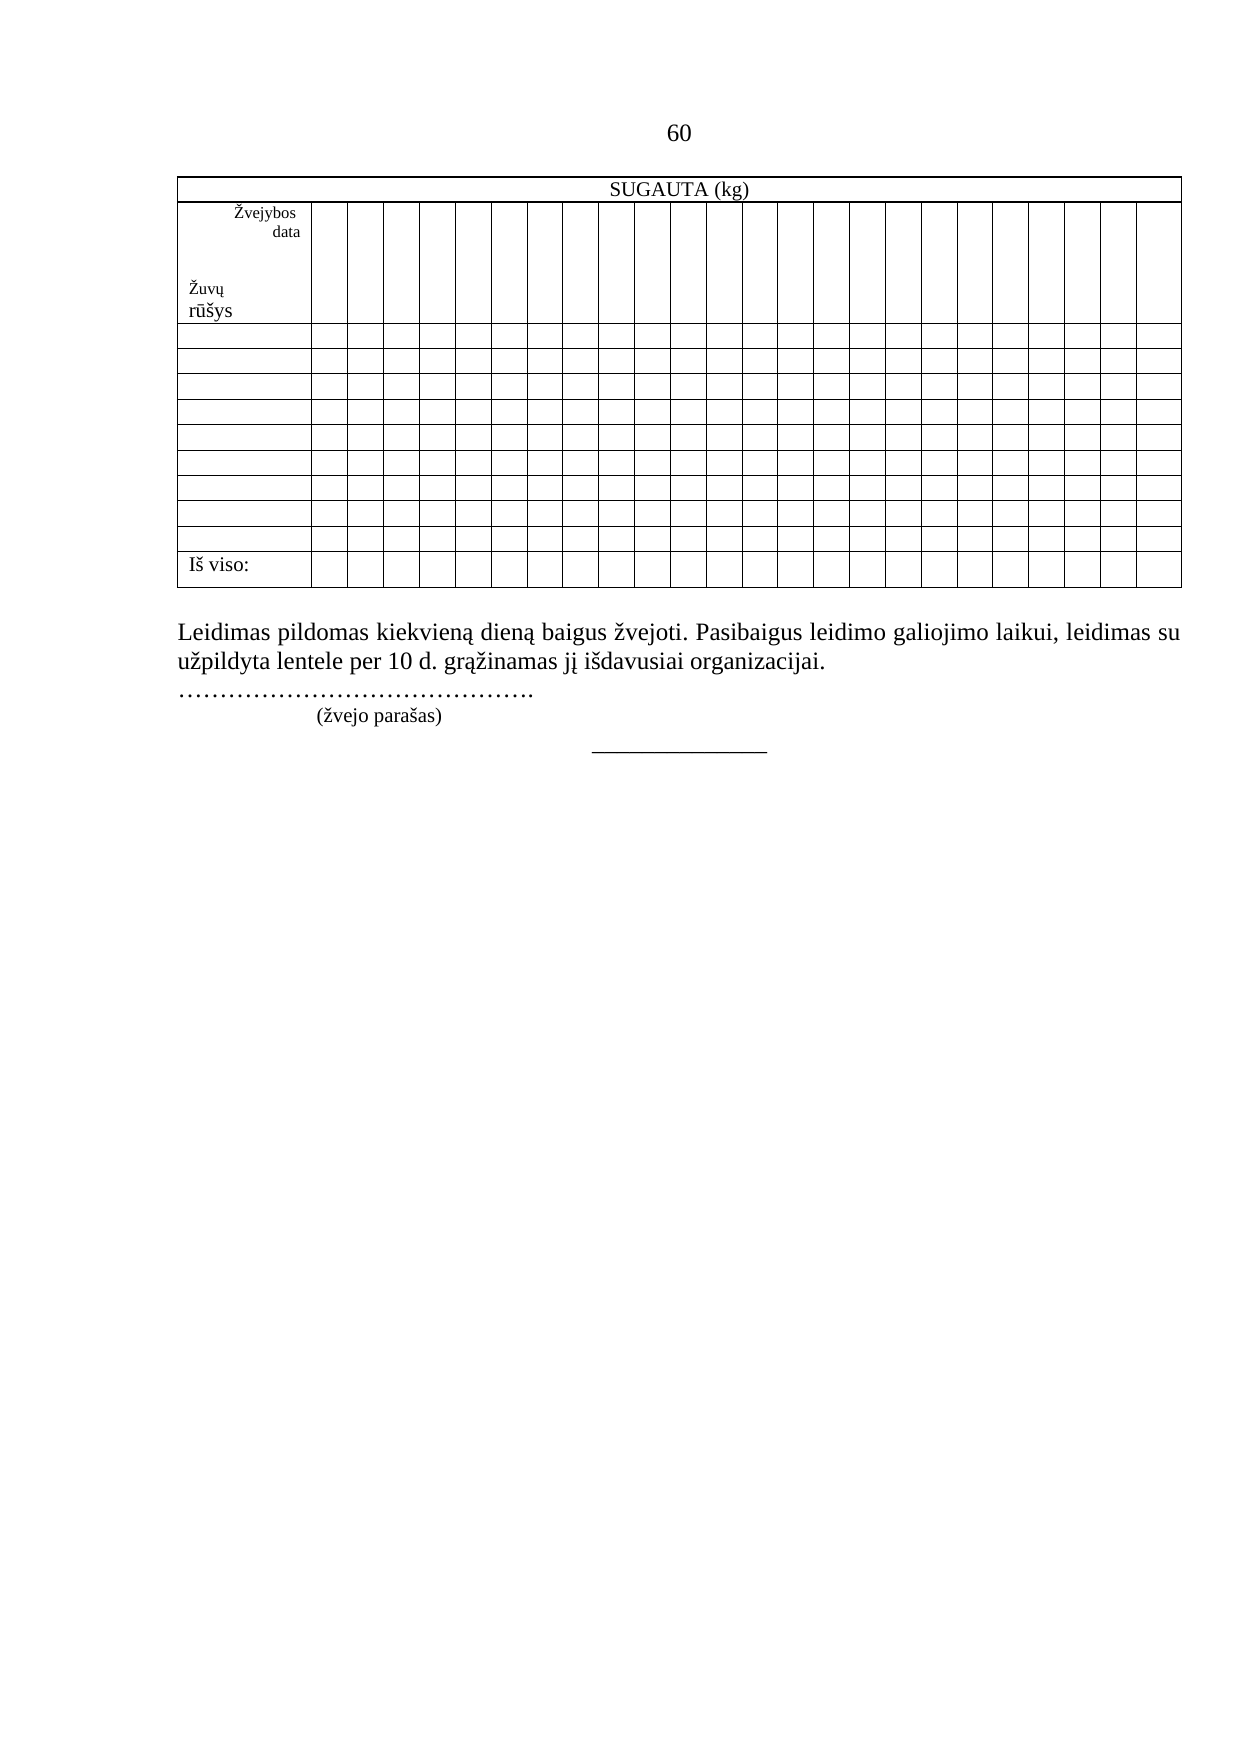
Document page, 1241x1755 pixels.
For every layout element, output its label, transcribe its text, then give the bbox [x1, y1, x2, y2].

table_cell [778, 451, 813, 475]
table_cell [1029, 324, 1064, 348]
table_cell [993, 374, 1028, 399]
table_cell [528, 527, 562, 551]
table_cell [312, 527, 347, 551]
text ……………………………………. [177, 674, 1181, 703]
table_cell [671, 203, 706, 322]
table_cell [707, 527, 742, 551]
table_cell [671, 400, 706, 424]
table_cell [707, 476, 742, 500]
table_cell [348, 425, 383, 449]
table_cell [420, 425, 455, 449]
table_cell [384, 374, 419, 399]
table_cell [671, 527, 706, 551]
table_cell [1029, 501, 1064, 526]
table_cell [563, 425, 598, 449]
table_cell [671, 476, 706, 500]
table_cell [850, 451, 885, 475]
table_cell [886, 527, 921, 551]
table_cell [1029, 425, 1064, 449]
table_cell [958, 476, 992, 500]
table_cell [886, 425, 921, 449]
table_cell [707, 425, 742, 449]
table_cell [1101, 349, 1136, 373]
table_cell [814, 476, 849, 500]
table_cell [492, 451, 527, 475]
table_cell [743, 476, 777, 500]
table_cell [814, 349, 849, 373]
table_cell [922, 203, 957, 322]
table_cell [420, 203, 455, 322]
table_cell [635, 203, 670, 322]
table_cell [420, 552, 455, 587]
table_cell [958, 552, 992, 587]
table_cell [492, 476, 527, 500]
table_cell [635, 451, 670, 475]
table_cell [563, 501, 598, 526]
table_cell [456, 400, 491, 424]
table_cell [922, 349, 957, 373]
table_cell [1137, 349, 1181, 373]
table_cell [886, 400, 921, 424]
table_cell [850, 349, 885, 373]
table_cell [420, 451, 455, 475]
table_cell [563, 451, 598, 475]
table_cell [492, 349, 527, 373]
table_cell [886, 374, 921, 399]
table_cell [1029, 400, 1064, 424]
table_cell [178, 501, 311, 526]
table_cell [922, 324, 957, 348]
table_cell [958, 527, 992, 551]
table_cell [850, 400, 885, 424]
table_cell [312, 400, 347, 424]
table_cell [993, 451, 1028, 475]
table_cell [312, 501, 347, 526]
table_cell [707, 203, 742, 322]
table_cell [671, 324, 706, 348]
table_cell [384, 552, 419, 587]
table_cell [528, 349, 562, 373]
table_cell [492, 203, 527, 322]
table_cell [886, 203, 921, 322]
table_cell [456, 324, 491, 348]
table_cell [348, 451, 383, 475]
table_cell [922, 374, 957, 399]
table_cell [348, 476, 383, 500]
table_cell [1137, 552, 1181, 587]
table_cell [635, 552, 670, 587]
table_cell [743, 324, 777, 348]
table_cell [599, 552, 634, 587]
table_cell [599, 400, 634, 424]
table_cell [1101, 476, 1136, 500]
table_cell [958, 374, 992, 399]
table_cell Iš viso: [178, 552, 311, 587]
table_cell [958, 203, 992, 322]
table_cell [814, 400, 849, 424]
text ______________ [177, 727, 1181, 756]
table_cell [743, 451, 777, 475]
table_cell [456, 501, 491, 526]
table_cell [850, 527, 885, 551]
table_cell [778, 527, 813, 551]
table_cell [707, 451, 742, 475]
table_cell [492, 552, 527, 587]
table_cell [599, 374, 634, 399]
table_cell [178, 527, 311, 551]
table_cell [528, 552, 562, 587]
table_cell [886, 501, 921, 526]
table_cell [1137, 400, 1181, 424]
table_cell [635, 349, 670, 373]
table_cell [420, 501, 455, 526]
table_cell [563, 527, 598, 551]
table_cell [993, 527, 1028, 551]
table_cell [456, 349, 491, 373]
table_cell [778, 324, 813, 348]
table_cell [743, 552, 777, 587]
text Leidimas pildomas kiekvieną dieną baigus žvejoti. Pasibaigus leidimo galiojimo laikui, leidimas su užpildyta lentele per 10 d. grąžinamas jį išdavusiai organizacijai. [177, 617, 1181, 674]
table_cell [384, 203, 419, 322]
table_cell [1029, 374, 1064, 399]
table_cell [850, 476, 885, 500]
table_cell [1029, 476, 1064, 500]
table_cell [178, 451, 311, 475]
table_cell [778, 203, 813, 322]
table_cell [563, 374, 598, 399]
table_cell [635, 374, 670, 399]
table_cell [814, 527, 849, 551]
table_cell [384, 527, 419, 551]
table_cell [384, 349, 419, 373]
table_cell [420, 324, 455, 348]
table_cell [1065, 349, 1100, 373]
table_cell [599, 203, 634, 322]
table_cell [312, 349, 347, 373]
table_cell [814, 374, 849, 399]
table_cell [420, 476, 455, 500]
table_cell [1029, 451, 1064, 475]
table_header Sugauta (kg) [178, 178, 1181, 201]
table_cell Žvejybos data Žuvų rūšys [178, 203, 311, 322]
table_cell [778, 400, 813, 424]
table_cell [850, 425, 885, 449]
table_cell [743, 374, 777, 399]
table_cell [384, 400, 419, 424]
table_cell [312, 552, 347, 587]
table_cell [599, 324, 634, 348]
table_cell [563, 324, 598, 348]
table_cell [492, 400, 527, 424]
table_cell [707, 374, 742, 399]
table_cell [814, 501, 849, 526]
table_cell [1101, 425, 1136, 449]
table_cell [348, 400, 383, 424]
table_cell [1101, 501, 1136, 526]
table_cell [993, 203, 1028, 322]
table_cell [528, 476, 562, 500]
table_cell [993, 324, 1028, 348]
table_cell [348, 203, 383, 322]
table_cell [599, 349, 634, 373]
table_cell [178, 425, 311, 449]
table_cell [922, 552, 957, 587]
table_cell [1137, 203, 1181, 322]
table_cell [1101, 527, 1136, 551]
table_cell [1065, 400, 1100, 424]
table_cell [1065, 203, 1100, 322]
table_cell [1137, 324, 1181, 348]
table_cell [528, 451, 562, 475]
table_cell [348, 527, 383, 551]
table_cell [850, 324, 885, 348]
table_cell [456, 451, 491, 475]
table_cell [420, 349, 455, 373]
table_cell [384, 451, 419, 475]
table_cell [528, 324, 562, 348]
table_cell [886, 349, 921, 373]
table_cell [312, 425, 347, 449]
table_cell [456, 203, 491, 322]
table_cell [599, 451, 634, 475]
table_cell [384, 324, 419, 348]
table_cell [456, 552, 491, 587]
table_cell [671, 552, 706, 587]
table_cell [563, 552, 598, 587]
table_cell [528, 400, 562, 424]
table_cell [993, 476, 1028, 500]
table_cell [563, 203, 598, 322]
table_cell [778, 552, 813, 587]
table_cell [707, 501, 742, 526]
table_cell [456, 527, 491, 551]
table_cell [1101, 203, 1136, 322]
table_cell [922, 501, 957, 526]
table_cell [635, 400, 670, 424]
table_cell [922, 400, 957, 424]
table_cell [312, 451, 347, 475]
table_cell [993, 400, 1028, 424]
table_cell [850, 374, 885, 399]
table_cell [922, 476, 957, 500]
table_cell [492, 374, 527, 399]
table_cell [492, 527, 527, 551]
table_cell [671, 501, 706, 526]
table_cell [178, 374, 311, 399]
table_cell [348, 349, 383, 373]
table_cell [348, 374, 383, 399]
table_cell [958, 501, 992, 526]
table_cell [420, 400, 455, 424]
table_cell [778, 425, 813, 449]
table_cell [1101, 552, 1136, 587]
table_cell [1029, 552, 1064, 587]
table_cell [384, 476, 419, 500]
table_cell [958, 349, 992, 373]
table_cell [1065, 527, 1100, 551]
table_cell [922, 425, 957, 449]
table_cell [993, 425, 1028, 449]
table_cell [178, 400, 311, 424]
table_cell [312, 476, 347, 500]
table_cell [1065, 451, 1100, 475]
table_cell [563, 349, 598, 373]
table_cell [886, 552, 921, 587]
table_cell [178, 476, 311, 500]
table_cell [1065, 501, 1100, 526]
table_cell [958, 324, 992, 348]
table_cell [993, 349, 1028, 373]
table_cell [707, 400, 742, 424]
table_cell [743, 501, 777, 526]
table_cell [778, 374, 813, 399]
table_cell [456, 374, 491, 399]
table_cell [492, 501, 527, 526]
table_cell [743, 400, 777, 424]
text (žvejo parašas) [177, 703, 1181, 727]
table_cell [922, 451, 957, 475]
table_cell [707, 349, 742, 373]
table_cell [599, 501, 634, 526]
table_cell [743, 203, 777, 322]
table_cell [1137, 476, 1181, 500]
table_cell [599, 527, 634, 551]
table_cell [814, 203, 849, 322]
table_cell [814, 425, 849, 449]
table_cell [312, 374, 347, 399]
table_cell [1029, 349, 1064, 373]
table_cell [778, 476, 813, 500]
table_cell [1065, 324, 1100, 348]
table_cell [886, 324, 921, 348]
table_cell [528, 374, 562, 399]
table_cell [886, 476, 921, 500]
table_cell [599, 476, 634, 500]
table_cell [528, 501, 562, 526]
table_cell [778, 349, 813, 373]
table_cell [958, 425, 992, 449]
table_cell [312, 203, 347, 322]
table_cell [420, 527, 455, 551]
table_cell [456, 476, 491, 500]
table_cell [635, 476, 670, 500]
table_cell [384, 425, 419, 449]
table_cell [563, 476, 598, 500]
table_cell [778, 501, 813, 526]
table_cell [671, 451, 706, 475]
table_cell [707, 324, 742, 348]
table_cell [1137, 374, 1181, 399]
table_cell [993, 552, 1028, 587]
table_cell [1065, 374, 1100, 399]
table_cell [707, 552, 742, 587]
table_cell [1101, 400, 1136, 424]
table_cell [886, 451, 921, 475]
table_cell [492, 425, 527, 449]
table_cell [492, 324, 527, 348]
table_cell [635, 527, 670, 551]
table_cell [958, 451, 992, 475]
table_cell [1101, 451, 1136, 475]
table_cell [993, 501, 1028, 526]
table_cell [814, 451, 849, 475]
table_cell [922, 527, 957, 551]
table_cell [456, 425, 491, 449]
table_cell [599, 425, 634, 449]
table_cell [671, 425, 706, 449]
table_cell [348, 552, 383, 587]
table_cell [1101, 374, 1136, 399]
table_cell [1137, 425, 1181, 449]
table_cell [1029, 527, 1064, 551]
table_cell [178, 324, 311, 348]
table_cell [635, 324, 670, 348]
table_cell [958, 400, 992, 424]
table_cell [743, 349, 777, 373]
table_cell [348, 501, 383, 526]
table_cell [743, 425, 777, 449]
table_cell [635, 501, 670, 526]
table_cell [1065, 476, 1100, 500]
table_cell [850, 501, 885, 526]
table_cell [671, 349, 706, 373]
table_cell [671, 374, 706, 399]
table_cell [635, 425, 670, 449]
table_cell [348, 324, 383, 348]
table_cell [528, 425, 562, 449]
table_cell [1065, 425, 1100, 449]
table_cell [1137, 451, 1181, 475]
table_cell [814, 324, 849, 348]
table_cell [528, 203, 562, 322]
table_cell [420, 374, 455, 399]
table_cell [850, 552, 885, 587]
table_cell [743, 527, 777, 551]
table_cell [1137, 527, 1181, 551]
table_cell [312, 324, 347, 348]
table_cell [563, 400, 598, 424]
table_cell [850, 203, 885, 322]
table_cell [1101, 324, 1136, 348]
table_cell [178, 349, 311, 373]
table_cell [814, 552, 849, 587]
table_cell [1065, 552, 1100, 587]
table_cell [1029, 203, 1064, 322]
table_cell [1137, 501, 1181, 526]
table_cell [384, 501, 419, 526]
